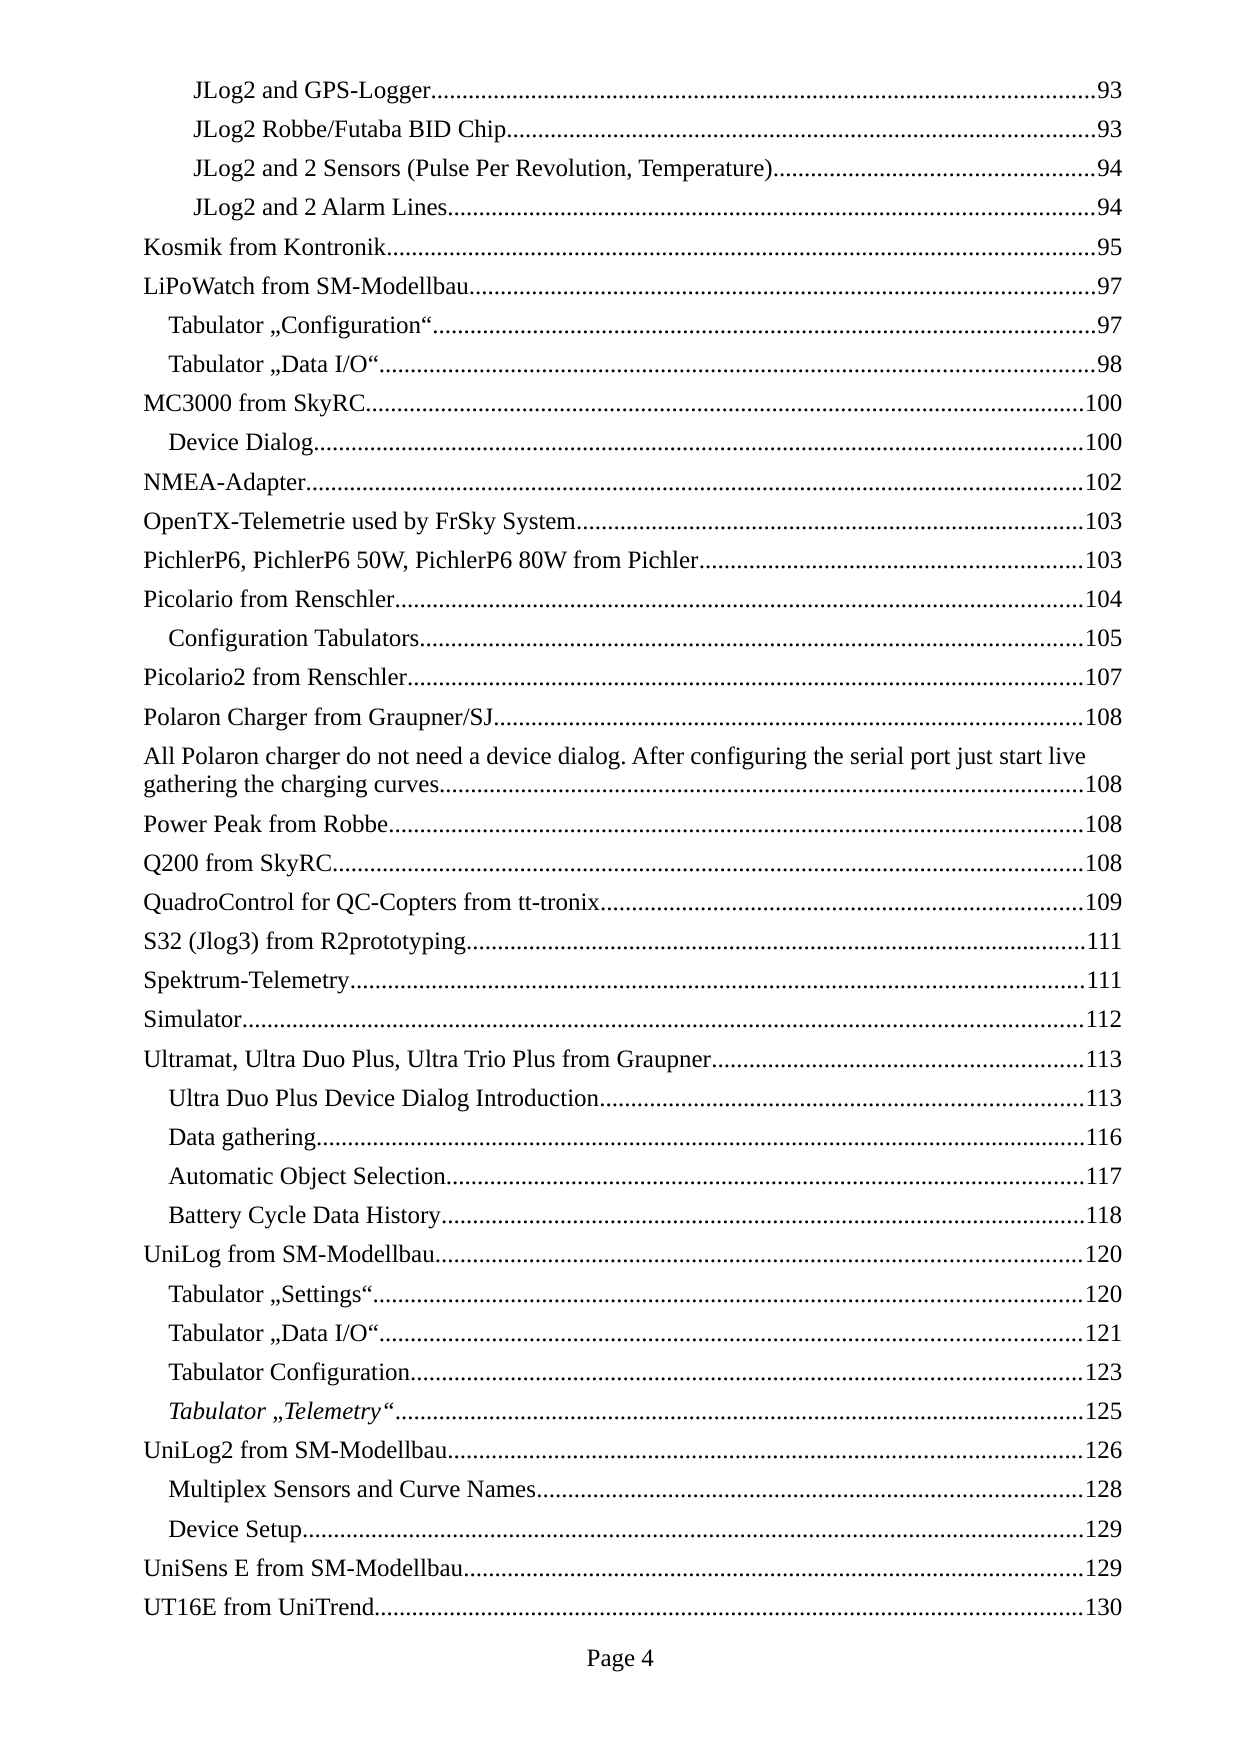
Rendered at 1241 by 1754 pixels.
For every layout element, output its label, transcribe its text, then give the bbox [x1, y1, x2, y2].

text Kosmik from Kontronik 95 [143, 232, 1122, 260]
text LiPoWatch from SM-Modellbau 97 [143, 271, 1122, 299]
text Spektrum-Telemetry 111 [143, 965, 1122, 994]
text MC3000 from SkyRC 100 [143, 388, 1122, 417]
text Data gathering 116 [168, 1122, 1122, 1151]
text PichlerP6, PichlerP6 50W, PichlerP6 80W from Pichler 103 [143, 545, 1122, 574]
text JLog2 and 2 Alarm Lines 94 [193, 192, 1122, 221]
text Automatic Object Selection 117 [168, 1161, 1122, 1190]
text JLog2 and GPS-Logger 93 [193, 75, 1122, 104]
text Configuration Tabulators 105 [168, 623, 1122, 652]
text QuadroControl for QC-Copters from tt-tronix 109 [143, 887, 1122, 916]
text Polaron Charger from Graupner/SJ 108 [143, 702, 1122, 730]
text Tabulator Configuration 123 [168, 1357, 1122, 1386]
text Tabulator „Data I/O“ 98 [168, 349, 1122, 378]
text Battery Cycle Data History 118 [168, 1200, 1122, 1229]
text JLog2 Robbe/Futaba BID Chip 93 [193, 114, 1122, 143]
text OpenTX-Telemetrie used by FrSky System 103 [143, 506, 1122, 534]
text Tabulator „Telemetry“ 125 [168, 1396, 1122, 1425]
text NMEA-Adapter 102 [143, 467, 1122, 495]
text Q200 from SkyRC 108 [143, 848, 1122, 877]
text Multiplex Sensors and Curve Names 128 [168, 1474, 1122, 1503]
text Tabulator „Settings“ 120 [168, 1279, 1122, 1307]
text UniSens E from SM-Modellbau 129 [143, 1553, 1122, 1582]
text Simulator 112 [143, 1004, 1122, 1033]
text Picolario from Renschler 104 [143, 584, 1122, 613]
text UT16E from UniTrend 130 [143, 1592, 1122, 1621]
text UniLog2 from SM-Modellbau 126 [143, 1435, 1122, 1464]
text JLog2 and 2 Sensors (Pulse Per Revolution, Temperature) 94 [193, 153, 1122, 182]
text UniLog from SM-Modellbau 120 [143, 1239, 1122, 1268]
text Tabulator „Configuration“ 97 [168, 310, 1122, 339]
text Tabulator „Data I/O“ 121 [168, 1318, 1122, 1347]
text Power Peak from Robbe 108 [143, 809, 1122, 837]
text Device Setup 129 [168, 1514, 1122, 1542]
text Device Dialog 100 [168, 427, 1122, 456]
text Ultra Duo Plus Device Dialog Introduction 113 [168, 1083, 1122, 1112]
text Picolario2 from Renschler 107 [143, 662, 1122, 691]
text All Polaron charger do not need a device dialog. After configuring the serial port just start live gathering the charging curves. 108 [143, 741, 1122, 798]
text S32 (Jlog3) from R2prototyping 111 [143, 926, 1122, 955]
text Ultramat, Ultra Duo Plus, Ultra Trio Plus from Graupner 113 [143, 1044, 1122, 1072]
